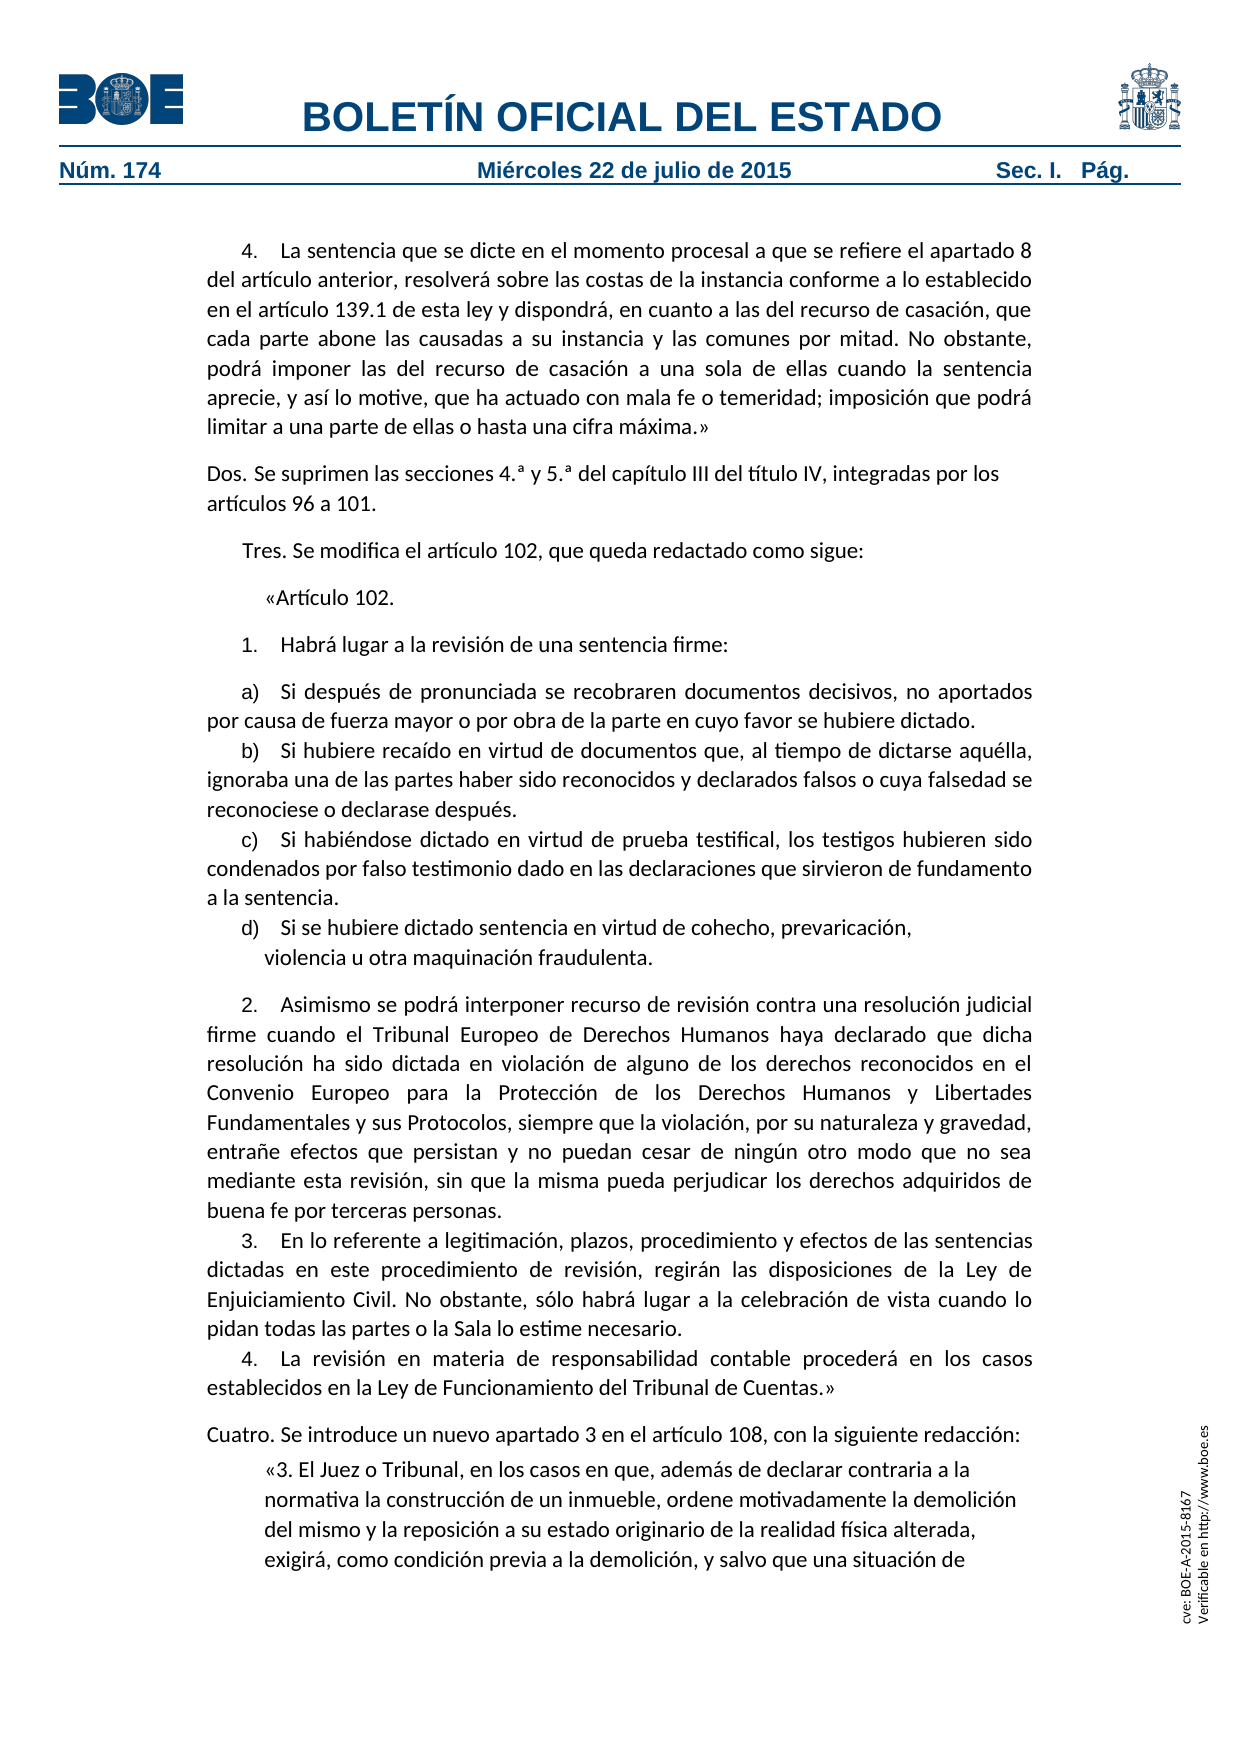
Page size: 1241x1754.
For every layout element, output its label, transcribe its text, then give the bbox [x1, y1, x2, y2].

list Asimismo se podrá interponer recurso de revisión contra una resolución judicial firme cuando el Tribunal Europeo de Derechos Humanos haya declarado que dicha resolución ha sido dictada en violación de alguno de los derechos reconocidos en el Convenio Europeo para la Protección de los Derechos Humanos y Libertades Fundamentales y sus Protocolos, siempre que la violación, por su naturaleza y gravedad, entrañe efectos que persistan y no puedan cesar de ningún otro modo que no sea mediante esta revisión, sin que la misma pueda perjudicar los derechos adquiridos de buena fe por terceras personas. [207, 990, 1034, 1224]
text Dos. Se suprimen las secciones 4.ª y 5.ª del capítulo III del título IV, integradas por los artículos 96 a 101. [207, 459, 1034, 517]
text «3. El Juez o Tribunal, en los casos en que, además de declarar contraria a la normativa la construcción de un inmueble, ordene motivadamente la demolición del mismo y la reposición a su estado originario de la realidad física alterada, exigirá, como condición previa a la demolición, y salvo que una situación de [264, 1456, 1034, 1573]
text «Artículo 102. [264, 583, 1034, 611]
text Tres. Se modifica el artículo 102, que queda redactado como sigue: [242, 536, 1034, 564]
list La sentencia que se dicte en el momento procesal a que se refiere el apartado 8 del artículo anterior, resolverá sobre las costas de la instancia conforme a lo establecido en el artículo 139.1 de esta ley y dispondrá, en cuanto a las del recurso de casación, que cada parte abone las causadas a su instancia y las comunes por mitad. No obstante, podrá imponer las del recurso de casación a una sola de ellas cuando la sentencia aprecie, y así lo motive, que ha actuado con mala fe o temeridad; imposición que podrá limitar a una parte de ellas o hasta una cifra máxima.» [207, 236, 1034, 441]
list En lo referente a legitimación, plazos, procedimiento y efectos de las sentencias dictadas en este procedimiento de revisión, regirán las disposiciones de la Ley de Enjuiciamiento Civil. No obstante, sólo habrá lugar a la celebración de vista cuando lo pidan todas las partes o la Sala lo estime necesario. [207, 1226, 1034, 1342]
list Si hubiere recaído en virtud de documentos que, al tiempo de dictarse aquélla, ignoraba una de las partes haber sido reconocidos y declarados falsos o cuya falsedad se reconociese o declarase después. [207, 736, 1034, 823]
list Habrá lugar a la revisión de una sentencia firme: [207, 630, 1034, 658]
list Si después de pronunciada se recobraren documentos decisivos, no aportados por causa de fuerza mayor o por obra de la parte en cuyo favor se hubiere dictado. [207, 677, 1034, 734]
list Si se hubiere dictado sentencia en virtud de cohecho, prevaricación, [207, 913, 1034, 941]
list Si habiéndose dictado en virtud de prueba testifical, los testigos hubieren sido condenados por falso testimonio dado en las declaraciones que sirvieron de fundamento a la sentencia. [207, 825, 1034, 911]
text Cuatro. Se introduce un nuevo apartado 3 en el artículo 108, con la siguiente redacción: [207, 1420, 1034, 1448]
text violencia u otra maquinación fraudulenta. [264, 943, 1034, 971]
list La revisión en materia de responsabilidad contable procederá en los casos establecidos en la Ley de Funcionamiento del Tribunal de Cuentas.» [207, 1344, 1034, 1401]
